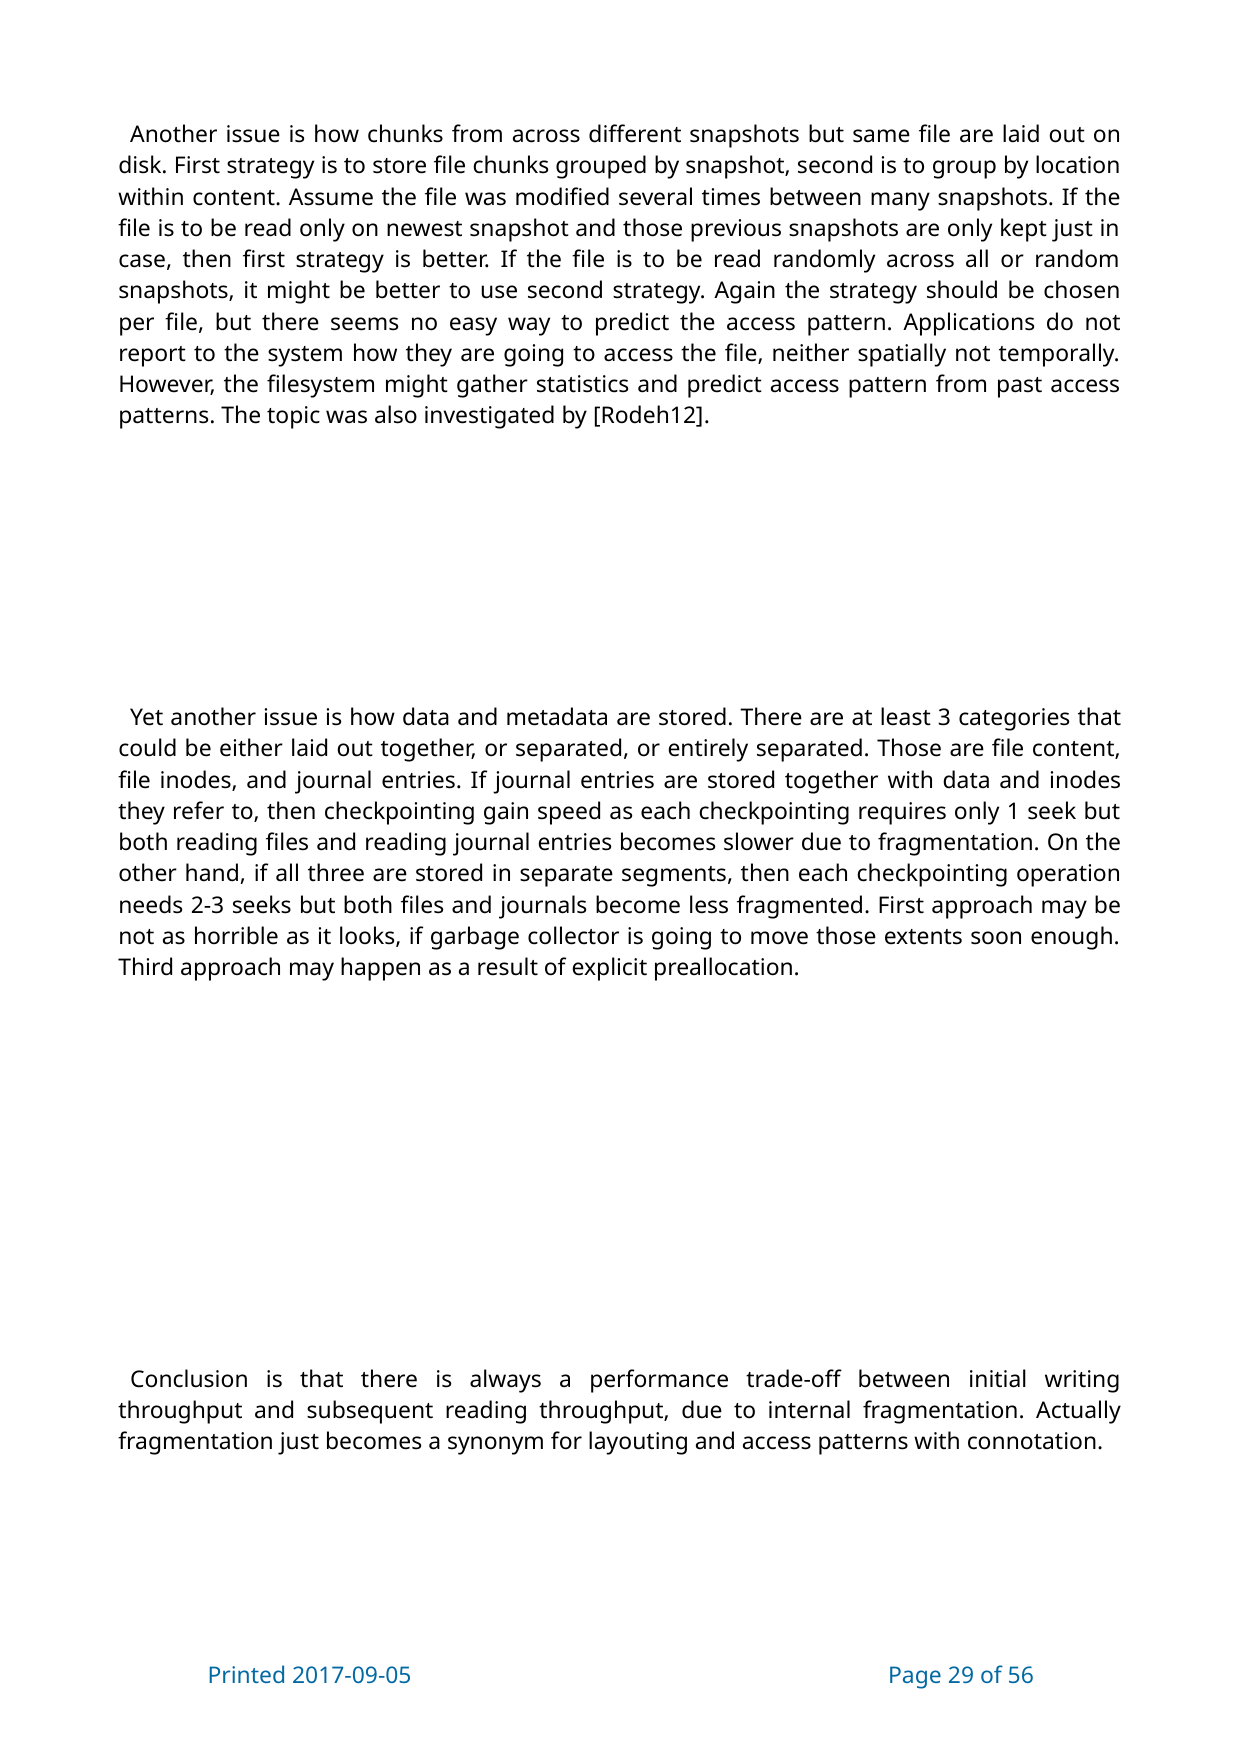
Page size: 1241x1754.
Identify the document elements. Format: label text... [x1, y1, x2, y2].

text Conclusion is that there is always a performance trade-off between initial writing throughput and subsequent reading throughput, due to internal fragmentation. Actually fragmentation just becomes a synonym for layouting and access patterns with connotation. [118, 1362, 1122, 1456]
text Yet another issue is how data and metadata are stored. There are at least 3 categories that could be either laid out together, or separated, or entirely separated. Those are file content, file inodes, and journal entries. If journal entries are stored together with data and inodes they refer to, then checkpointing gain speed as each checkpointing requires only 1 seek but both reading files and reading journal entries becomes slower due to fragmentation. On the other hand, if all three are stored in separate segments, then each checkpointing operation needs 2-3 seeks but both files and journals become less fragmented. First approach may be not as horrible as it looks, if garbage collector is going to move those extents soon enough. Third approach may happen as a result of explicit preallocation. [118, 701, 1122, 982]
text Another issue is how chunks from across different snapshots but same file are laid out on disk. First strategy is to store file chunks grouped by snapshot, second is to group by location within content. Assume the file was modified several times between many snapshots. If the file is to be read only on newest snapshot and those previous snapshots are only kept just in case, then first strategy is better. If the file is to be read randomly across all or random snapshots, it might be better to use second strategy. Again the strategy should be chosen per file, but there seems no easy way to predict the access pattern. Applications do not report to the system how they are going to access the file, neither spatially not temporally. However, the filesystem might gather statistics and predict access pattern from past access patterns. The topic was also investigated by [Rodeh12]. [118, 118, 1122, 431]
